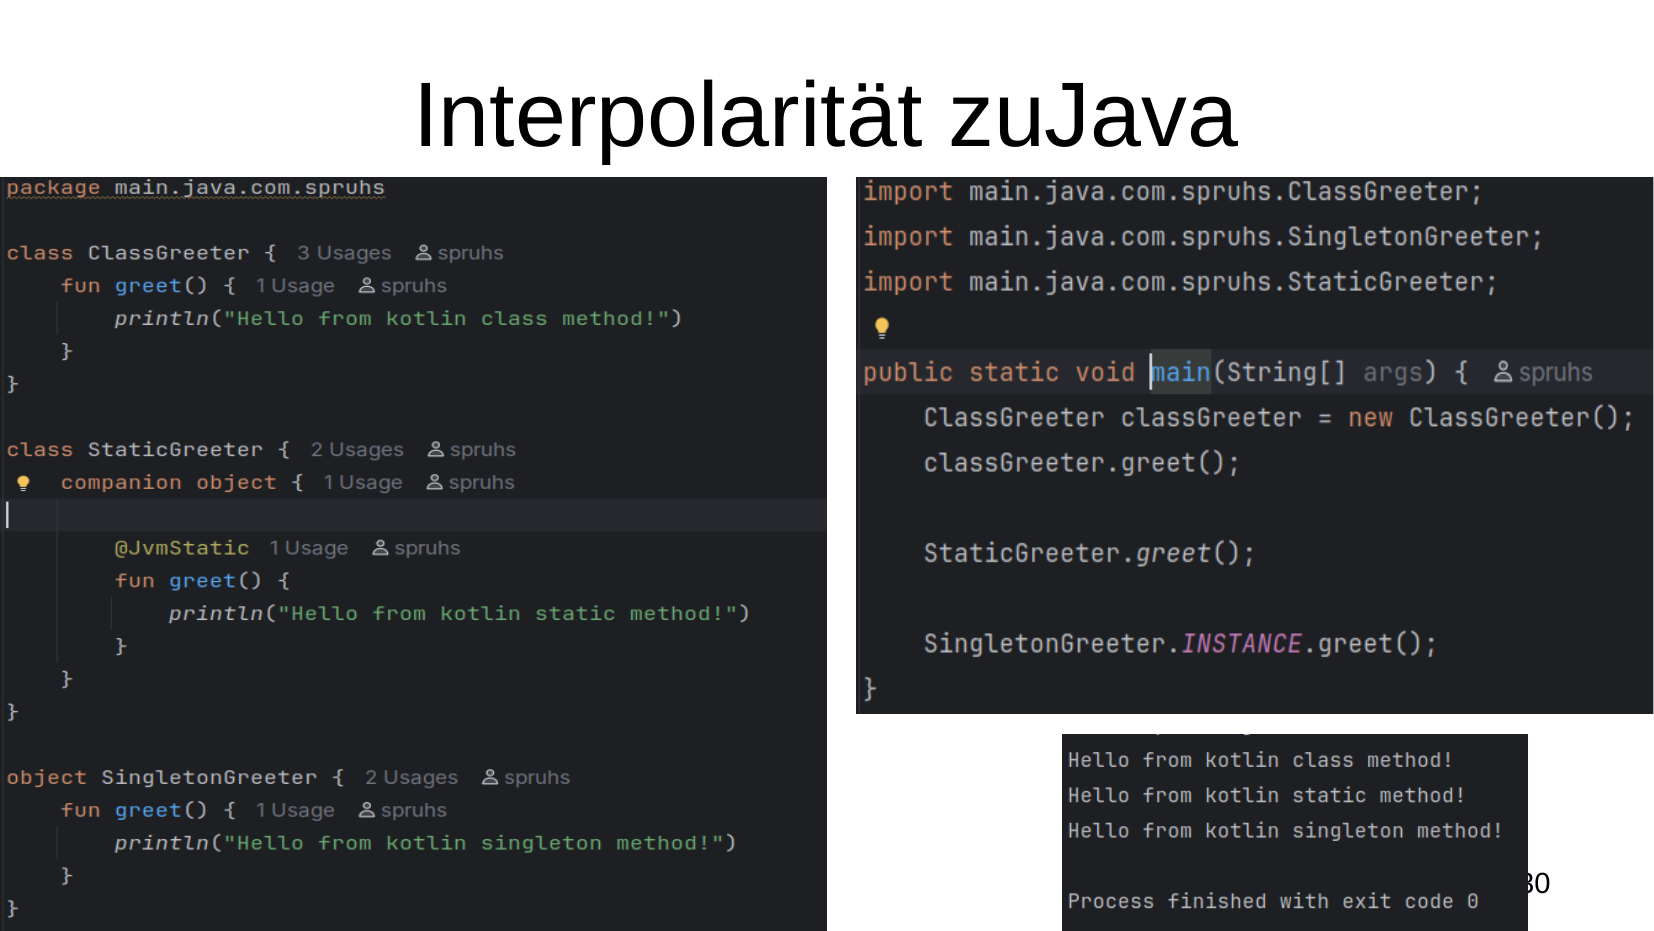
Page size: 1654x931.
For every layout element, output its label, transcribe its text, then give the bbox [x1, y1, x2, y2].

title Interpolarität zuJava [82, 37, 1571, 193]
picture [0, 177, 827, 931]
picture [856, 177, 1654, 714]
picture [1062, 734, 1528, 931]
